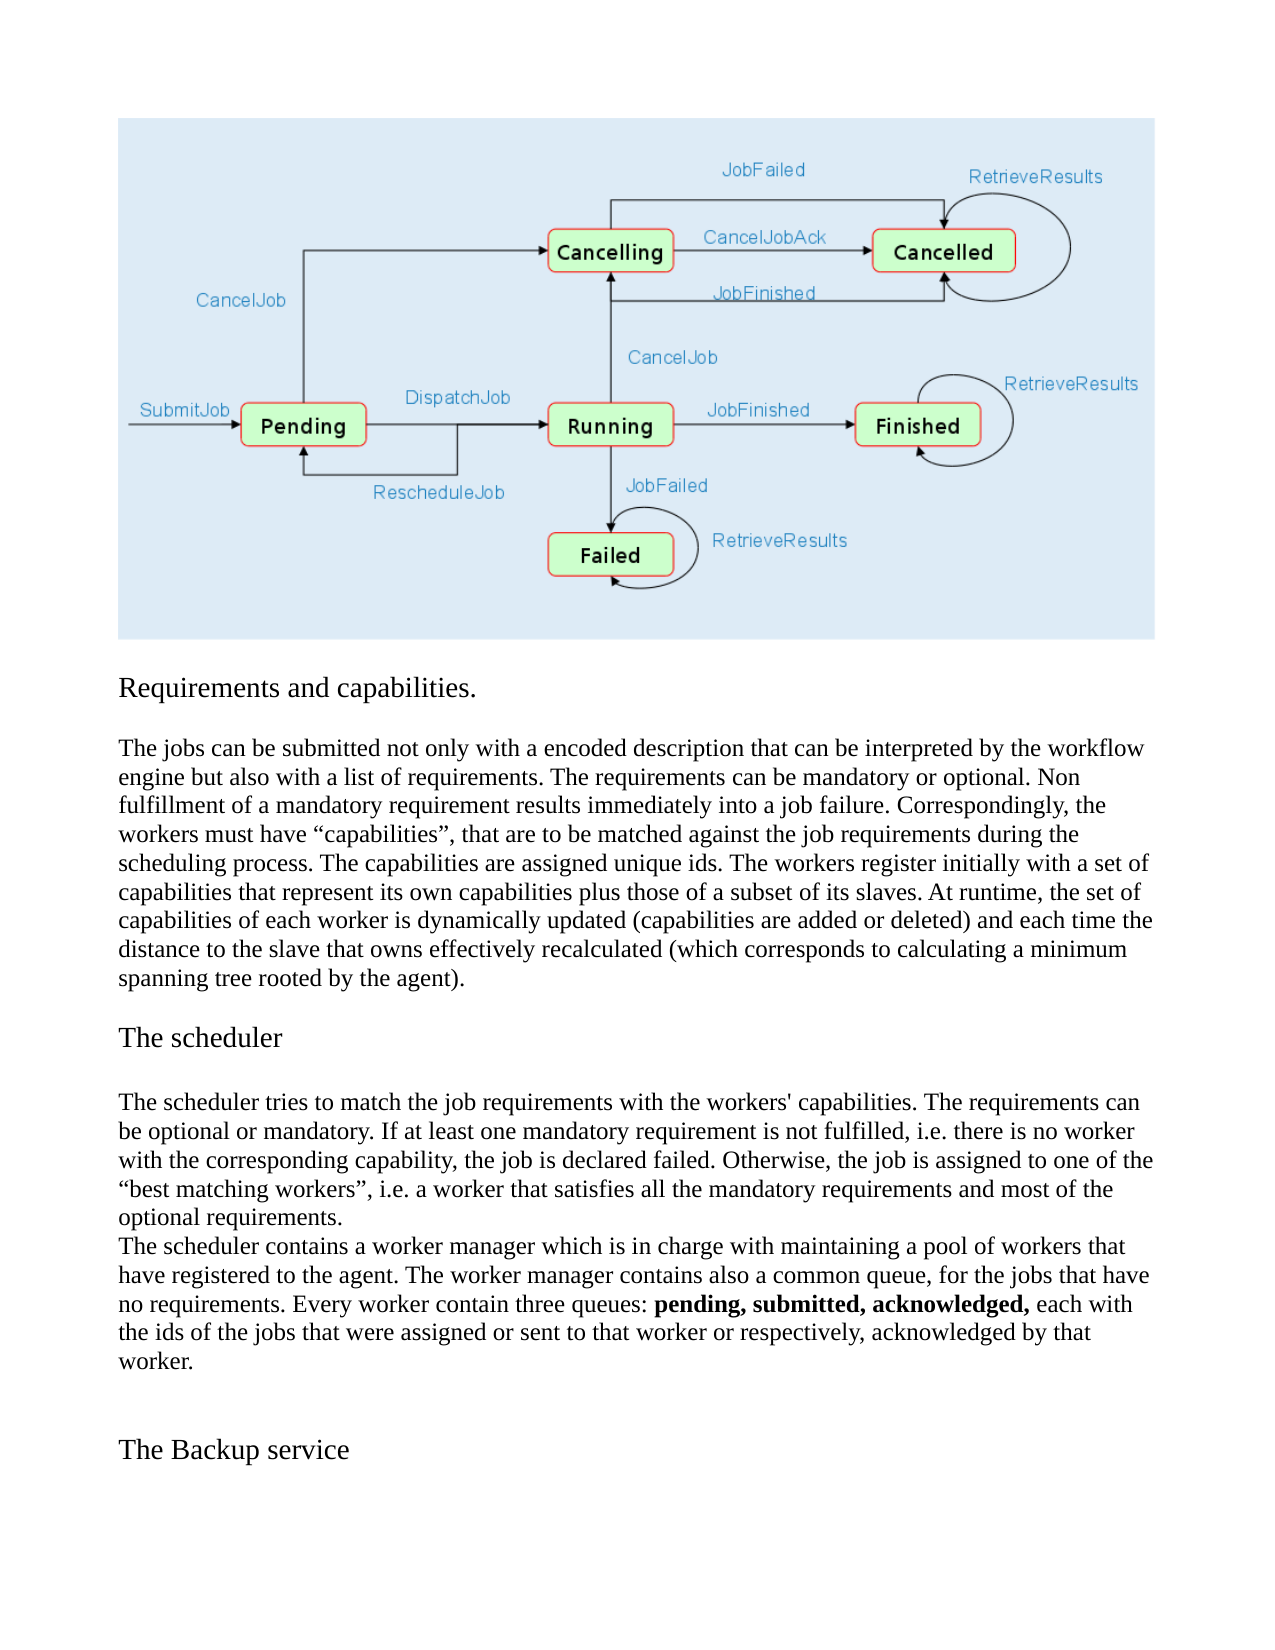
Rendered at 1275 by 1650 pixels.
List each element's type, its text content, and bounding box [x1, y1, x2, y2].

text The scheduler tries to match the job requirements with the workers' capabilities. The requirements can be optional or mandatory. If at least one mandatory requirement is not fulfilled, i.e. there is no worker with the corresponding capability, the job is declared failed. Otherwise, the job is assigned to one of the “best matching workers”, i.e. a worker that satisfies all the mandatory requirements and most of the optional requirements. [118, 1087, 1157, 1231]
picture [118, 118, 1157, 642]
text The scheduler [118, 1020, 1157, 1054]
text Requirements and capabilities. [118, 671, 1157, 704]
text The Backup service [118, 1432, 1157, 1466]
text The jobs can be submitted not only with a encoded description that can be interpreted by the workflow engine but also with a list of requirements. The requirements can be mandatory or optional. Non fulfillment of a mandatory requirement results immediately into a job failure. Correspondingly, the workers must have “capabilities”, that are to be matched against the job requirements during the scheduling process. The capabilities are assigned unique ids. The workers register initially with a set of capabilities that represent its own capabilities plus those of a subset of its slaves. At runtime, the set of capabilities of each worker is dynamically updated (capabilities are added or deleted) and each time the distance to the slave that owns effectively recalculated (which corresponds to calculating a minimum spanning tree rooted by the agent). [118, 733, 1157, 992]
text The scheduler contains a worker manager which is in charge with maintaining a pool of workers that have registered to the agent. The worker manager contains also a common queue, for the jobs that have no requirements. Every worker contain three queues: pending, submitted, acknowledged, each with the ids of the jobs that were assigned or sent to that worker or respectively, acknowledged by that worker. [118, 1231, 1157, 1375]
